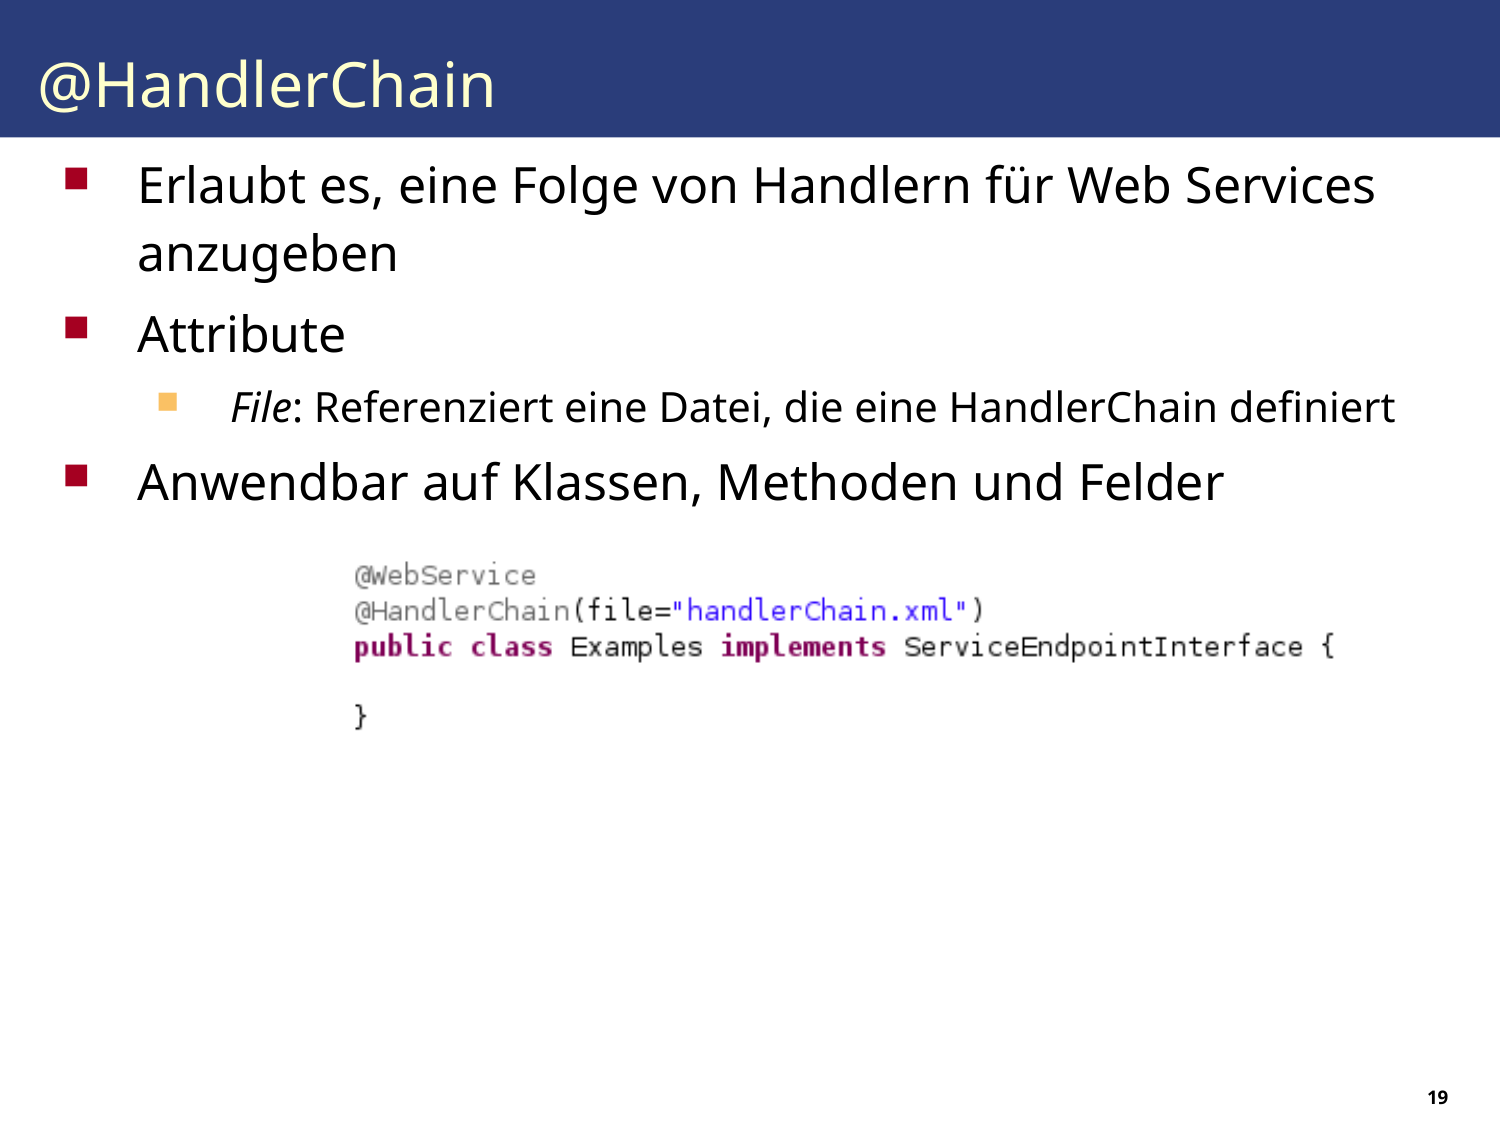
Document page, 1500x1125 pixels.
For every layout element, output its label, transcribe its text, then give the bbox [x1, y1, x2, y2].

text_box 19 [1412, 1077, 1500, 1117]
picture [354, 560, 1346, 747]
text_box @HandlerChain [37, 0, 1476, 166]
list Erlaubt es, eine Folge von Handlern für Web Services anzugeben Attribute File: Referenziert eine Datei, die eine HandlerChain definiert Anwendbar auf Klassen, Methoden und Felder [62, 166, 1449, 1072]
